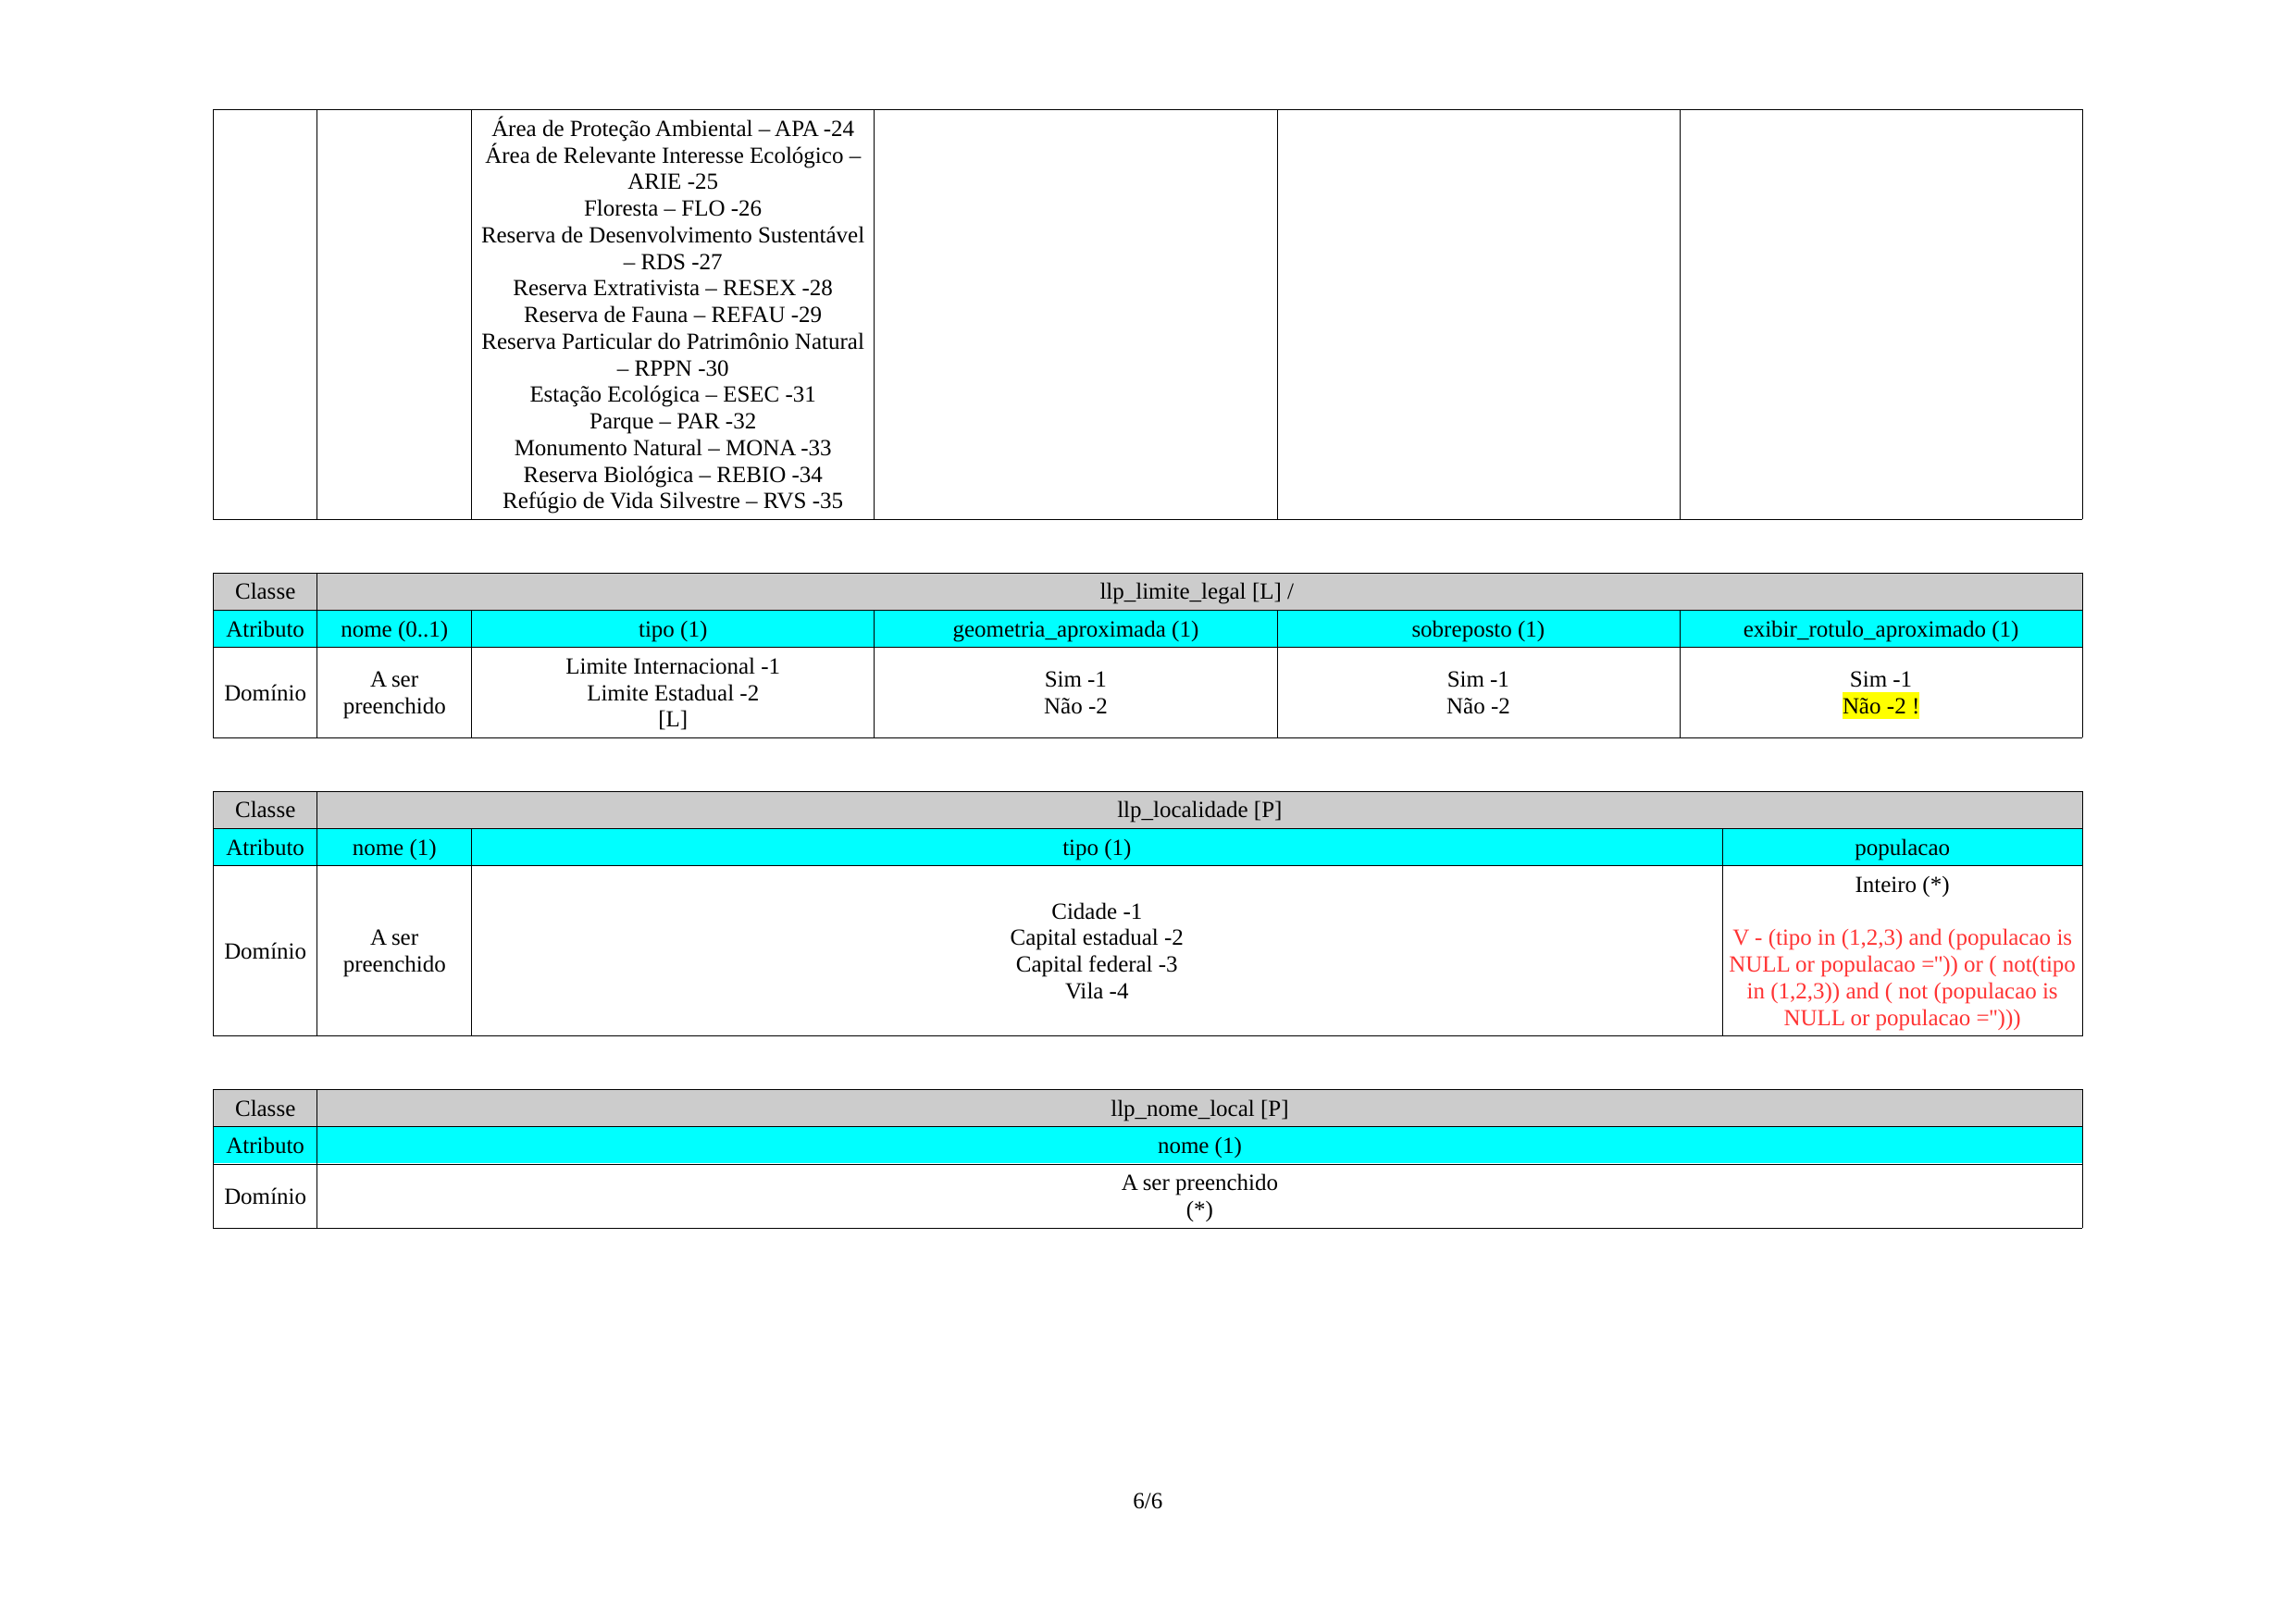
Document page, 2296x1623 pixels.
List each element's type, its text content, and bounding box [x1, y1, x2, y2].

table_header llp_nome_local [P] [317, 1090, 2082, 1126]
table_cell nome (1) [317, 1127, 2082, 1163]
table_cell nome (1) [317, 829, 471, 865]
table_header llp_limite_legal [L] / [317, 574, 2082, 610]
table_header Classe [214, 792, 316, 828]
table_cell Atributo [214, 829, 316, 865]
table_cell Sim -1 Não -2 ! [1681, 648, 2082, 737]
table_cell A ser preenchido (*) [317, 1165, 2082, 1228]
table_header llp_localidade [P] [317, 792, 2082, 828]
table_cell [1278, 110, 1680, 519]
table_cell [317, 110, 471, 519]
table_cell tipo (1) [472, 829, 1722, 865]
table_cell [875, 110, 1277, 519]
table_cell A ser preenchido [317, 866, 471, 1035]
table_cell Atributo [214, 611, 316, 647]
table_cell Cidade -1 Capital estadual -2 Capital federal -3 Vila -4 [472, 866, 1722, 1035]
table_cell [1681, 110, 2082, 519]
table_cell Domínio [214, 1165, 316, 1228]
table_cell populacao [1723, 829, 2082, 865]
table_cell [214, 110, 316, 519]
table_cell Atributo [214, 1127, 316, 1163]
table_header Classe [214, 574, 316, 610]
table_cell Sim -1 Não -2 [875, 648, 1277, 737]
table_cell Área de Proteção Ambiental – APA -24 Área de Relevante Interesse Ecológico – ARIE -25 Floresta – FLO -26 Reserva de Desenvolvimento Sustentável – RDS -27 Reserva Extrativista – RESEX -28 Reserva de Fauna – REFAU -29 Reserva Particular do Patrimônio Natural – RPPN -30 Estação Ecológica – ESEC -31 Parque – PAR -32 Monumento Natural – MONA -33 Reserva Biológica – REBIO -34 Refúgio de Vida Silvestre – RVS -35 [472, 110, 874, 519]
table_cell sobreposto (1) [1278, 611, 1680, 647]
table_cell Domínio [214, 866, 316, 1035]
table_cell Inteiro (*) V - (tipo in (1,2,3) and (populacao is NULL or populacao ='')) or ( not(tipo in (1,2,3)) and ( not (populacao is NULL or populacao =''))) [1723, 866, 2082, 1035]
table_cell exibir_rotulo_aproximado (1) [1681, 611, 2082, 647]
table_cell tipo (1) [472, 611, 874, 647]
table_cell Sim -1 Não -2 [1278, 648, 1680, 737]
table_cell nome (0..1) [317, 611, 471, 647]
table_cell A ser preenchido [317, 648, 471, 737]
table_header Classe [214, 1090, 316, 1126]
table_cell Limite Internacional -1 Limite Estadual -2 [L] [472, 648, 874, 737]
table_cell geometria_aproximada (1) [875, 611, 1277, 647]
table_cell Domínio [214, 648, 316, 737]
